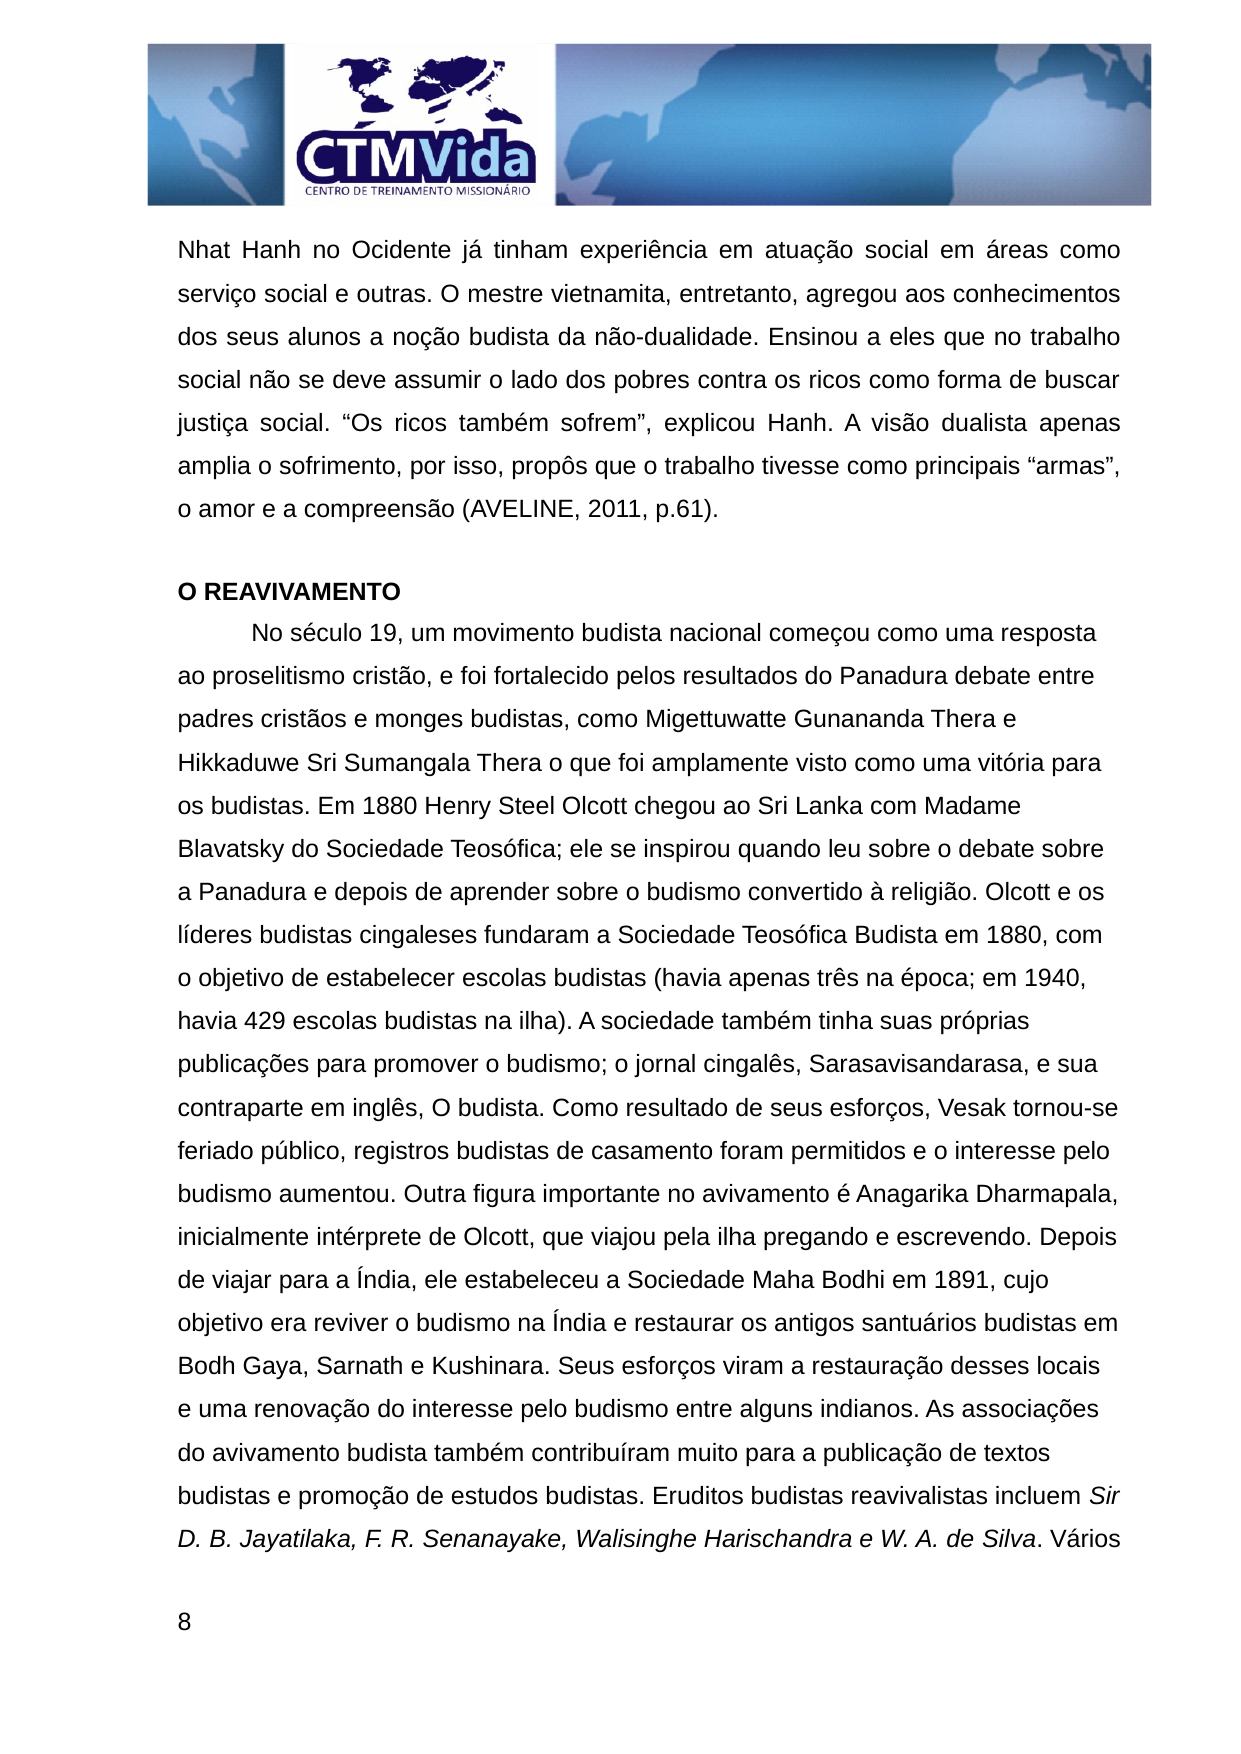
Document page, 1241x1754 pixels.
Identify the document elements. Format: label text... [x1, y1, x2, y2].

picture [147, 43, 1152, 206]
subtitle O reavivamento [177, 577, 1122, 606]
text Nhat Hanh no Ocidente já tinham experiência em atuação social em áreas como serviço social e outras. O mestre vietnamita, entretanto, agregou aos conhecimentos dos seus alunos a noção budista da não-dualidade. Ensinou a eles que no trabalho social não se deve assumir o lado dos pobres contra os ricos como forma de buscar justiça social. “Os ricos também sofrem”, explicou Hanh. A visão dualista apenas amplia o sofrimento, por isso, propôs que o trabalho tivesse como principais “armas”, o amor e a compreensão (AVELINE, 2011, p.61). [177, 235, 1122, 523]
text No século 19, um movimento budista nacional começou como uma resposta ao proselitismo cristão, e foi fortalecido pelos resultados do Panadura debate entre padres cristãos e monges budistas, como Migettuwatte Gunananda Thera e Hikkaduwe Sri Sumangala Thera o que foi amplamente visto como uma vitória para os budistas. Em 1880 Henry Steel Olcott chegou ao Sri Lanka com Madame Blavatsky do Sociedade Teosófica; ele se inspirou quando leu sobre o debate sobre a Panadura e depois de aprender sobre o budismo convertido à religião. Olcott e os líderes budistas cingaleses fundaram a Sociedade Teosófica Budista em 1880, com o objetivo de estabelecer escolas budistas (havia apenas três na época; em 1940, havia 429 escolas budistas na ilha). A sociedade também tinha suas próprias publicações para promover o budismo; o jornal cingalês, Sarasavisandarasa, e sua contraparte em inglês, O budista. Como resultado de seus esforços, Vesak tornou-se feriado público, registros budistas de casamento foram permitidos e o interesse pelo budismo aumentou. Outra figura importante no avivamento é Anagarika Dharmapala, inicialmente intérprete de Olcott, que viajou pela ilha pregando e escrevendo. Depois de viajar para a Índia, ele estabeleceu a Sociedade Maha Bodhi em 1891, cujo objetivo era reviver o budismo na Índia e restaurar os antigos santuários budistas em Bodh Gaya, Sarnath e Kushinara. Seus esforços viram a restauração desses locais e uma renovação do interesse pelo budismo entre alguns indianos. As associações do avivamento budista também contribuíram muito para a publicação de textos budistas e promoção de estudos budistas. Eruditos budistas reavivalistas incluem Sir D. B. Jayatilaka, F. R. Senanayake, Walisinghe Harischandra e W. A. de Silva. Vários [177, 618, 1122, 1552]
